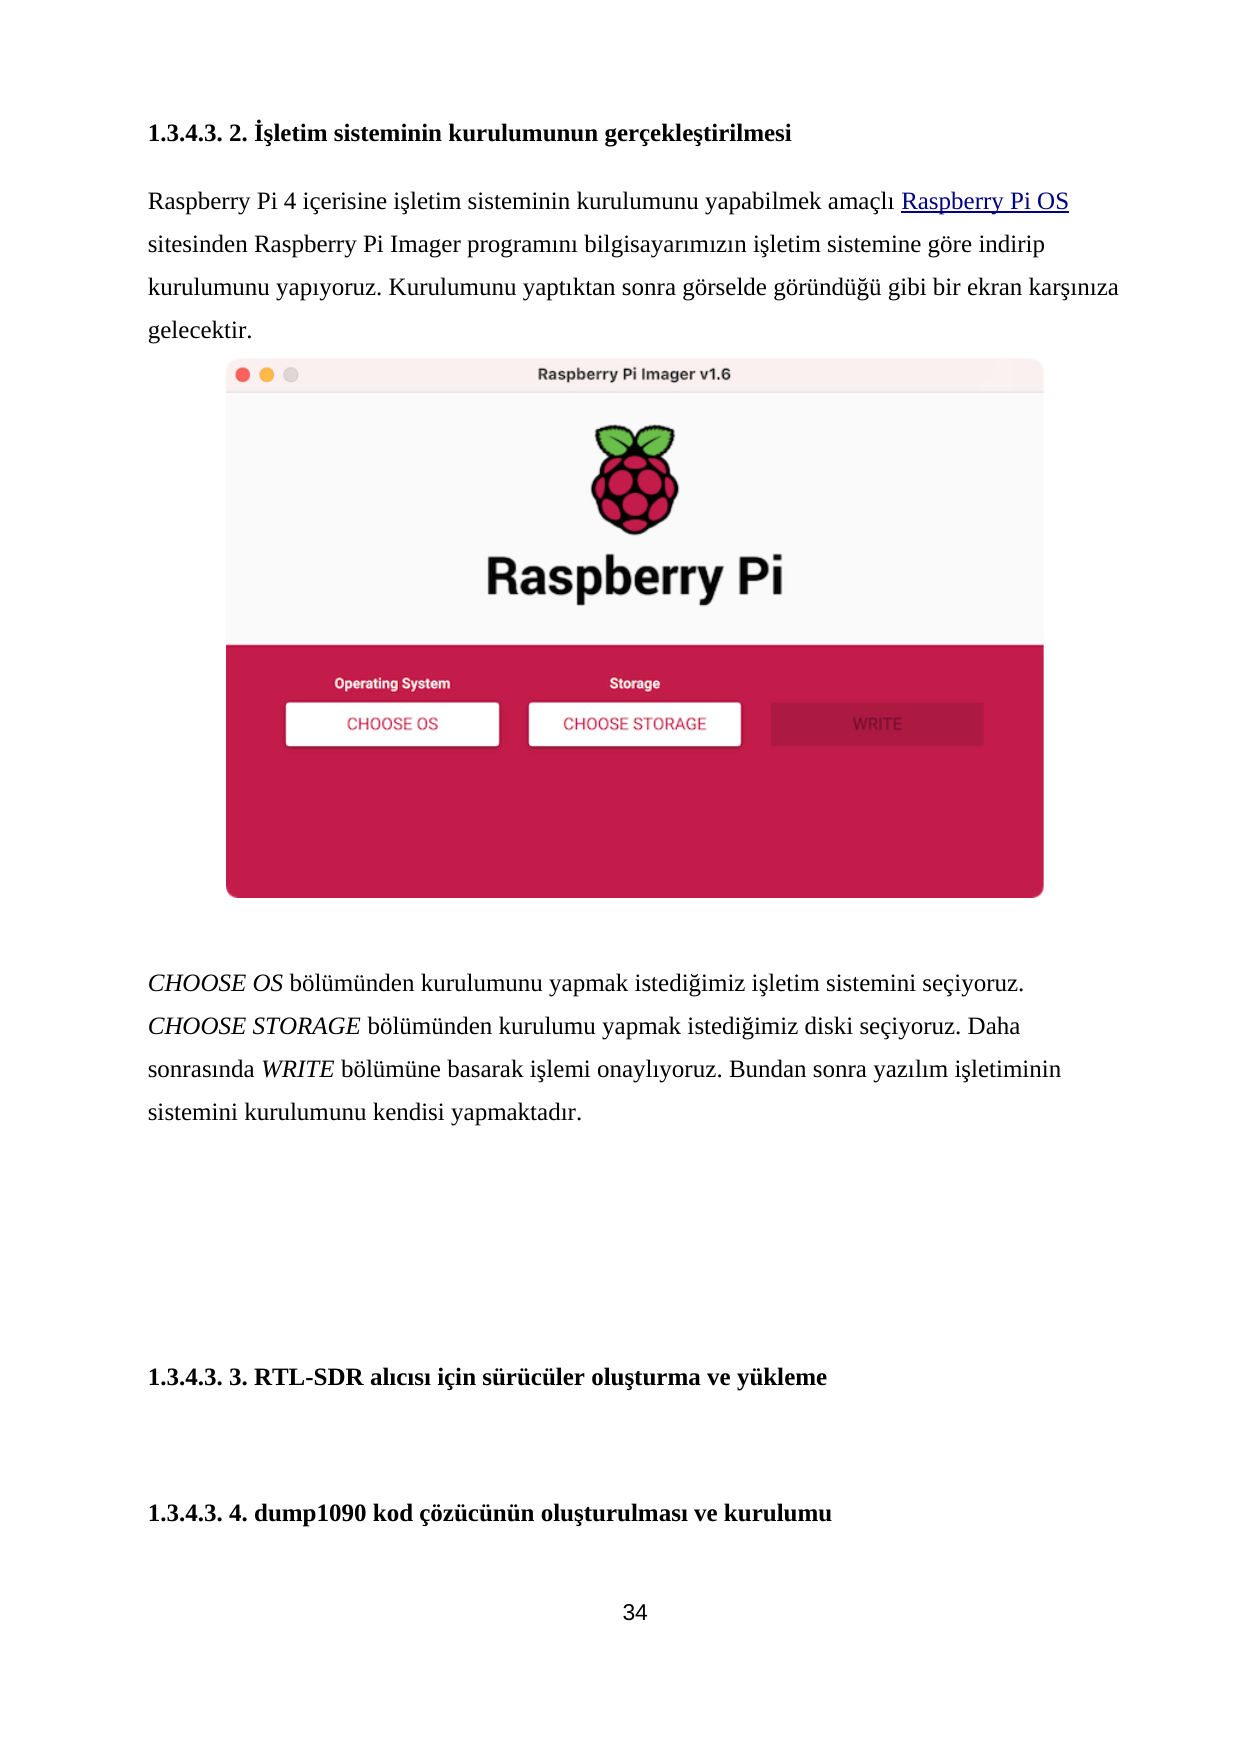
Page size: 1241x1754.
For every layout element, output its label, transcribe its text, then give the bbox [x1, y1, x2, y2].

text CHOOSE OS bölümünden kurulumunu yapmak istediğimiz işletim sistemini seçiyoruz. CHOOSE STORAGE bölümünden kurulumu yapmak istediğimiz diski seçiyoruz. Daha sonrasında WRITE bölümüne basarak işlemi onaylıyoruz. Bundan sonra yazılım işletiminin sistemini kurulumunu kendisi yapmaktadır. [148, 968, 1122, 1126]
text Raspberry Pi 4 içerisine işletim sisteminin kurulumunu yapabilmek amaçlı Raspberry Pi OS sitesinden Raspberry Pi Imager programını bilgisayarımızın işletim sistemine göre indirip kurulumunu yapıyoruz. Kurulumunu yaptıktan sonra görselde göründüğü gibi bir ekran karşınıza gelecektir. [148, 186, 1122, 344]
text 1.3.4.3. 2. İşletim sisteminin kurulumunun gerçekleştirilmesi [148, 118, 1122, 147]
picture [226, 358, 1044, 898]
text 1.3.4.3. 4. dump1090 kod çözücünün oluşturulması ve kurulumu [148, 1498, 1122, 1527]
text 1.3.4.3. 3. RTL-SDR alıcısı için sürücüler oluşturma ve yükleme [148, 1362, 1122, 1391]
